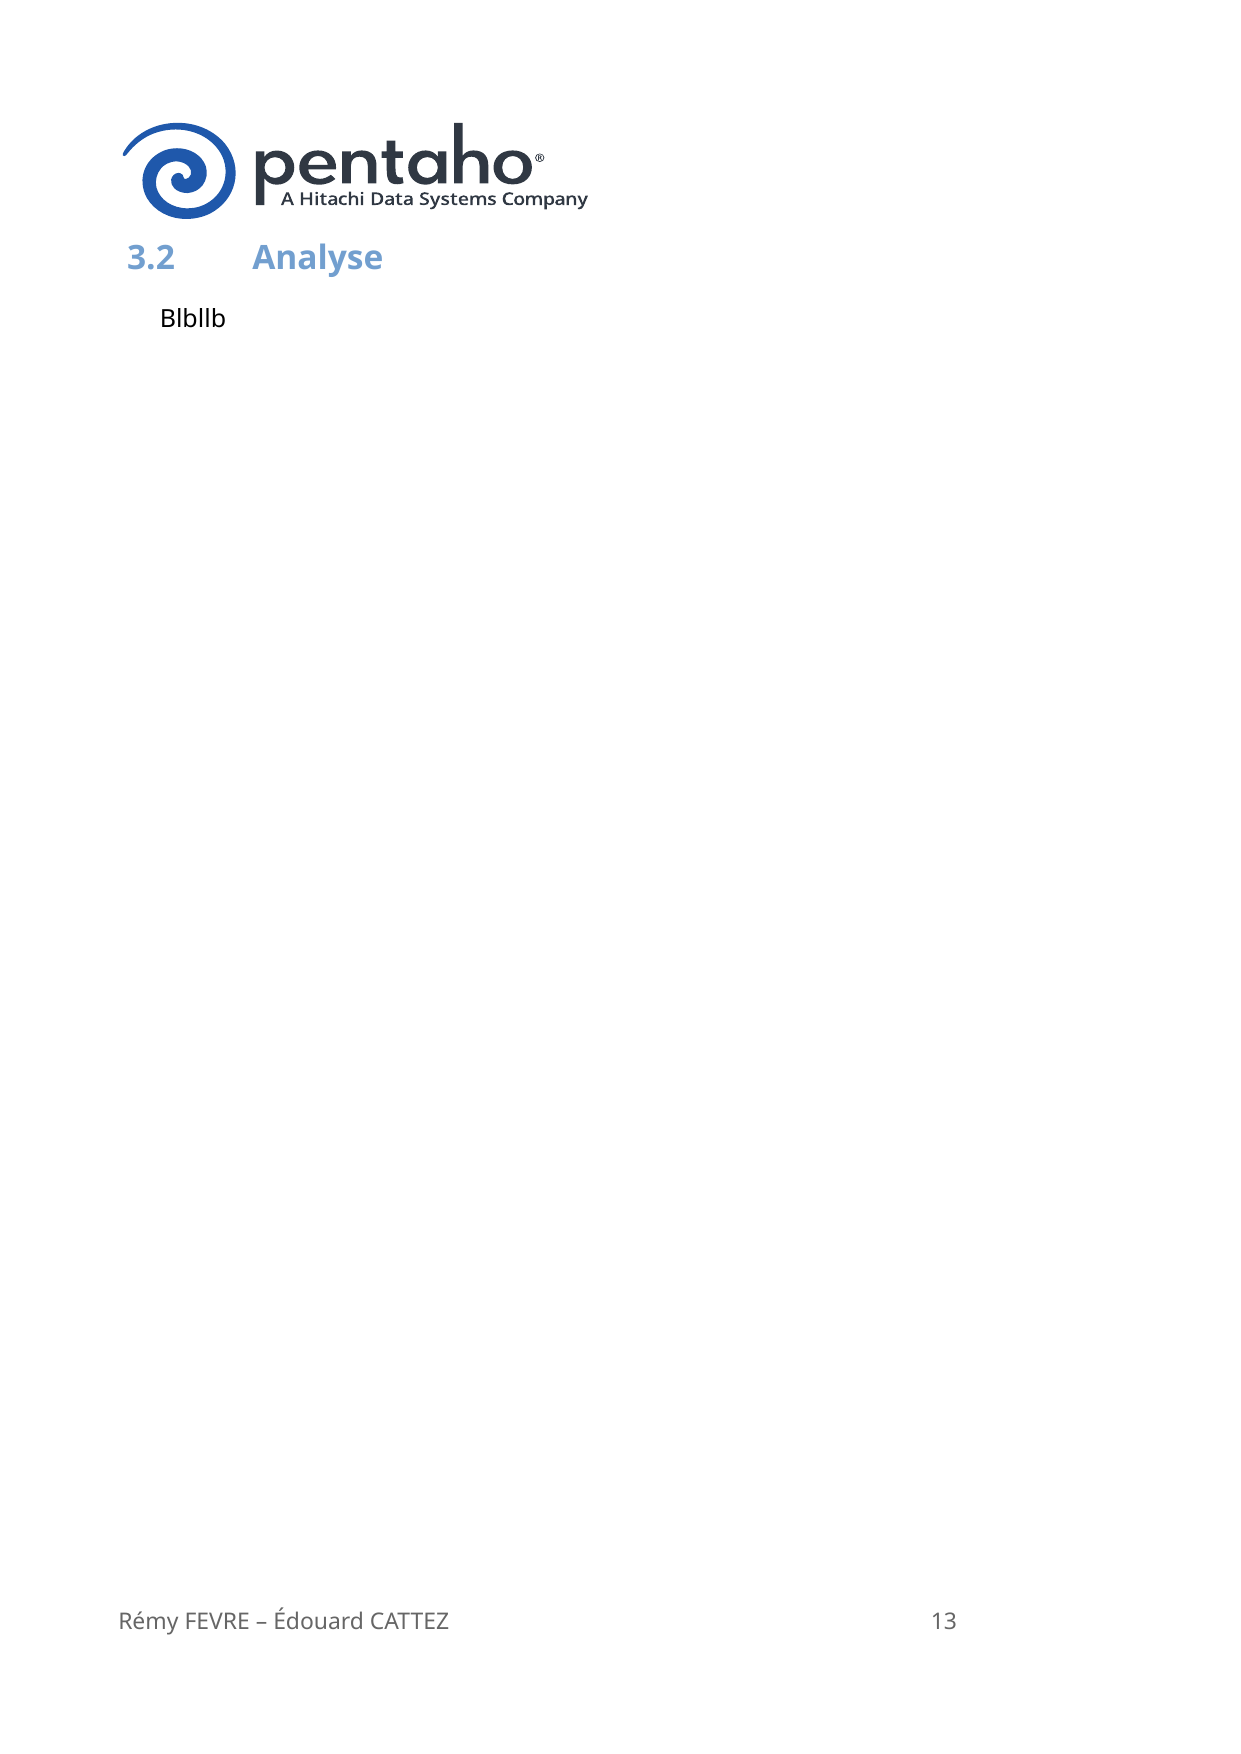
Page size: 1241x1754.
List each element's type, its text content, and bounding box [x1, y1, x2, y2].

text Blbllb [118, 300, 1122, 334]
subtitle Analyse [118, 234, 1122, 279]
